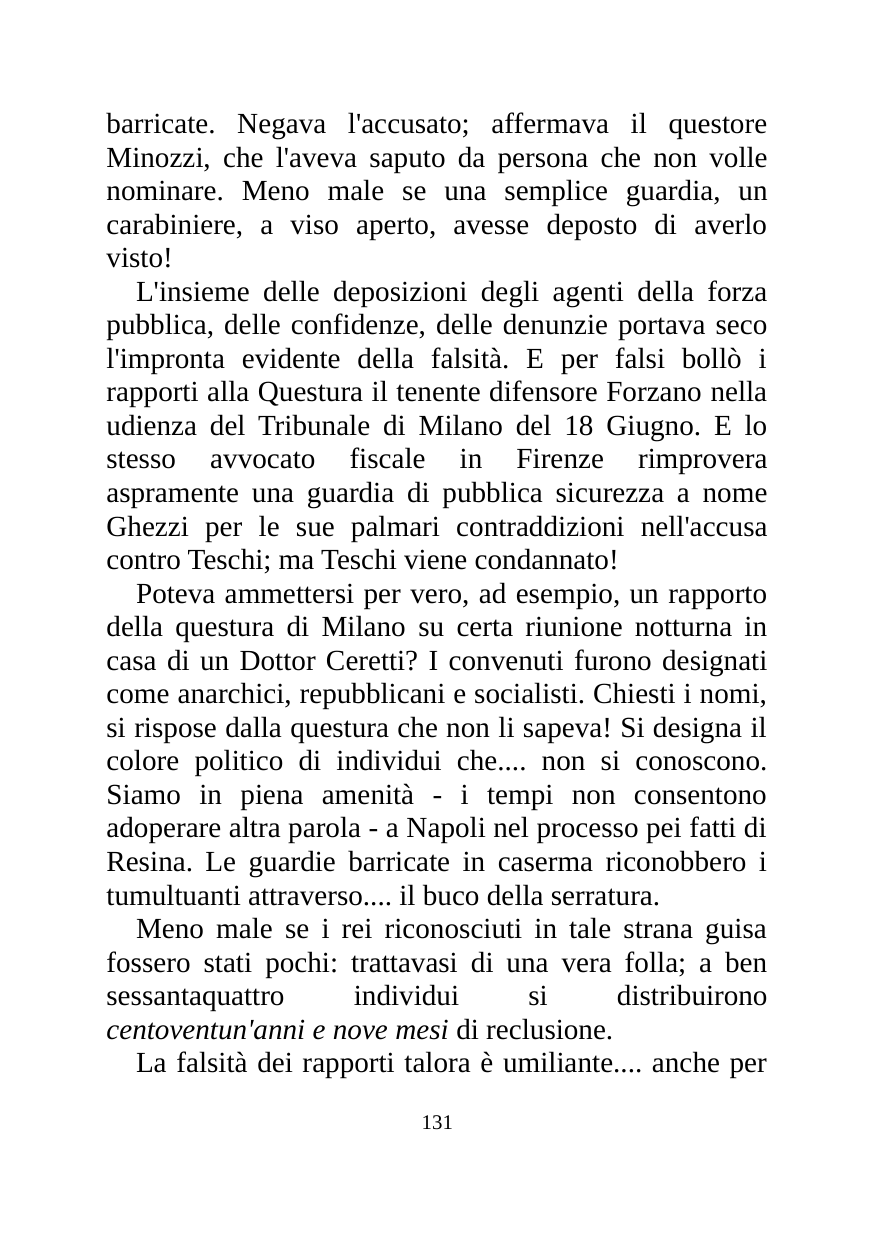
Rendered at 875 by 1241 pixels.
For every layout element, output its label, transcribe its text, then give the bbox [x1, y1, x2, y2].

text L'insieme delle deposizioni degli agenti della forza pubblica, delle confidenze, delle denunzie portava seco l'impronta evidente della falsità. E per falsi bollò i rapporti alla Questura il tenente difensore Forzano nella udienza del Tribunale di Milano del 18 Giugno. E lo stesso avvocato fiscale in Firenze rimprovera aspramente una guardia di pubblica sicurezza a nome Ghezzi per le sue palmari contraddizioni nell'accusa contro Teschi; ma Teschi viene condannato! [106, 274, 768, 576]
text Meno male se i rei riconosciuti in tale strana guisa fossero stati pochi: trattavasi di una vera folla; a ben sessantaquattro individui si distribuirono centoventun'anni e nove mesi di reclusione. [106, 911, 768, 1045]
text La falsità dei rapporti talora è umiliante.... anche per [106, 1045, 768, 1079]
text Poteva ammettersi per vero, ad esempio, un rapporto della questura di Milano su certa riunione notturna in casa di un Dottor Ceretti? I convenuti furono designati come anarchici, repubblicani e socialisti. Chiesti i nomi, si rispose dalla questura che non li sapeva! Si designa il colore politico di individui che.... non si conoscono. Siamo in piena amenità - i tempi non consentono adoperare altra parola - a Napoli nel processo pei fatti di Resina. Le guardie barricate in caserma riconobbero i tumultuanti attraverso.... il buco della serratura. [106, 576, 768, 911]
text barricate. Negava l'accusato; affermava il questore Minozzi, che l'aveva saputo da persona che non volle nominare. Meno male se una semplice guardia, un carabiniere, a viso aperto, avesse deposto di averlo visto! [106, 106, 768, 274]
